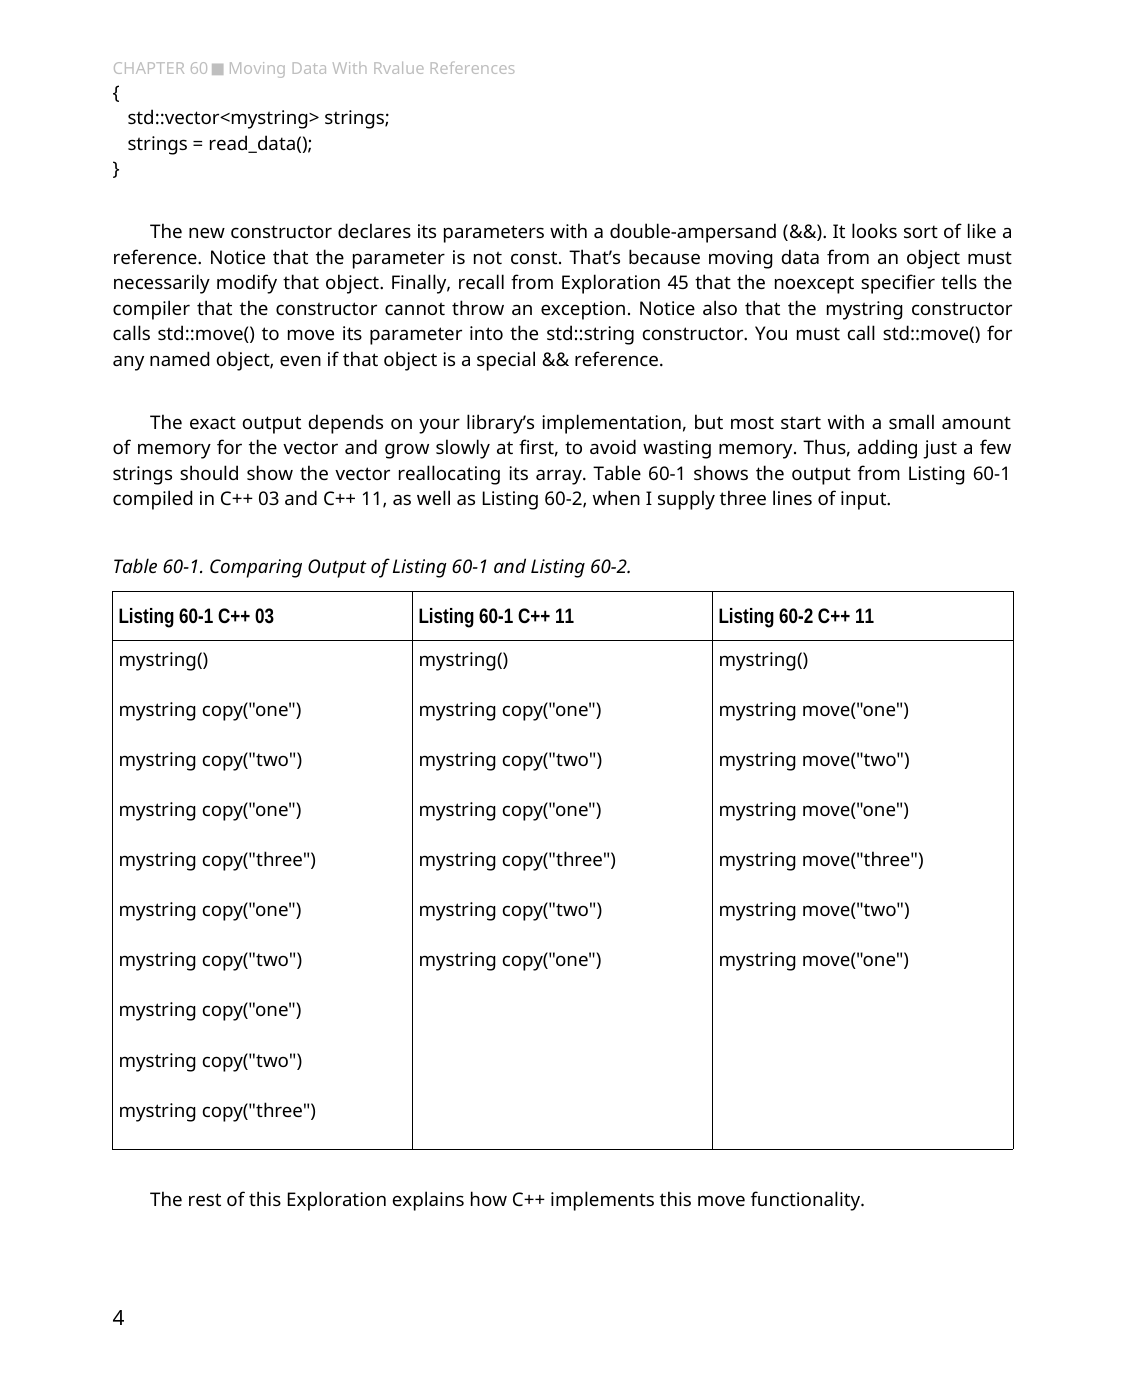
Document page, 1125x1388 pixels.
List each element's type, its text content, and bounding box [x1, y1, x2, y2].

text strings = read_data(); [112, 130, 1012, 156]
table_header Listing 60-1 C++ 03 [113, 592, 412, 640]
text Table 60-1. Comparing Output of Listing 60-1 and Listing 60-2. [112, 553, 1012, 578]
table_header Listing 60-2 C++ 11 [713, 592, 1013, 640]
text The rest of this Exploration explains how C++ implements this move functionality. [112, 1187, 1012, 1212]
text std::vector<mystring> strings; [112, 104, 1012, 130]
text } [112, 156, 1012, 181]
table_cell mystring() mystring copy("one") mystring copy("two") mystring copy("one") mystring copy("three") mystring copy("one") mystring copy("two") mystring copy("one") mystring copy("two") mystring copy("three") [113, 641, 412, 1149]
table_cell mystring() mystring move("one") mystring move("two") mystring move("one") mystring move("three") mystring move("two") mystring move("one") [713, 641, 1013, 1149]
table_header Listing 60-1 C++ 11 [413, 592, 712, 640]
table_cell mystring() mystring copy("one") mystring copy("two") mystring copy("one") mystring copy("three") mystring copy("two") mystring copy("one") [413, 641, 712, 1149]
text { [112, 79, 1012, 104]
text The exact output depends on your library’s implementation, but most start with a small amount of memory for the vector and grow slowly at first, to avoid wasting memory. Thus, adding just a few strings should show the vector reallocating its array. Table 60-1 shows the output from Listing 60-1 compiled in C++ 03 and C++ 11, as well as Listing 60-2, when I supply three lines of input. [112, 409, 1012, 511]
text The new constructor declares its parameters with a double-ampersand (&&). It looks sort of like a reference. Notice that the parameter is not const. That’s because moving data from an object must necessarily modify that object. Finally, recall from Exploration 45 that the noexcept specifier tells the compiler that the constructor cannot throw an exception. Notice also that the mystring constructor calls std::move() to move its parameter into the std::string constructor. You must call std::move() for any named object, even if that object is a special && reference. [112, 218, 1012, 372]
